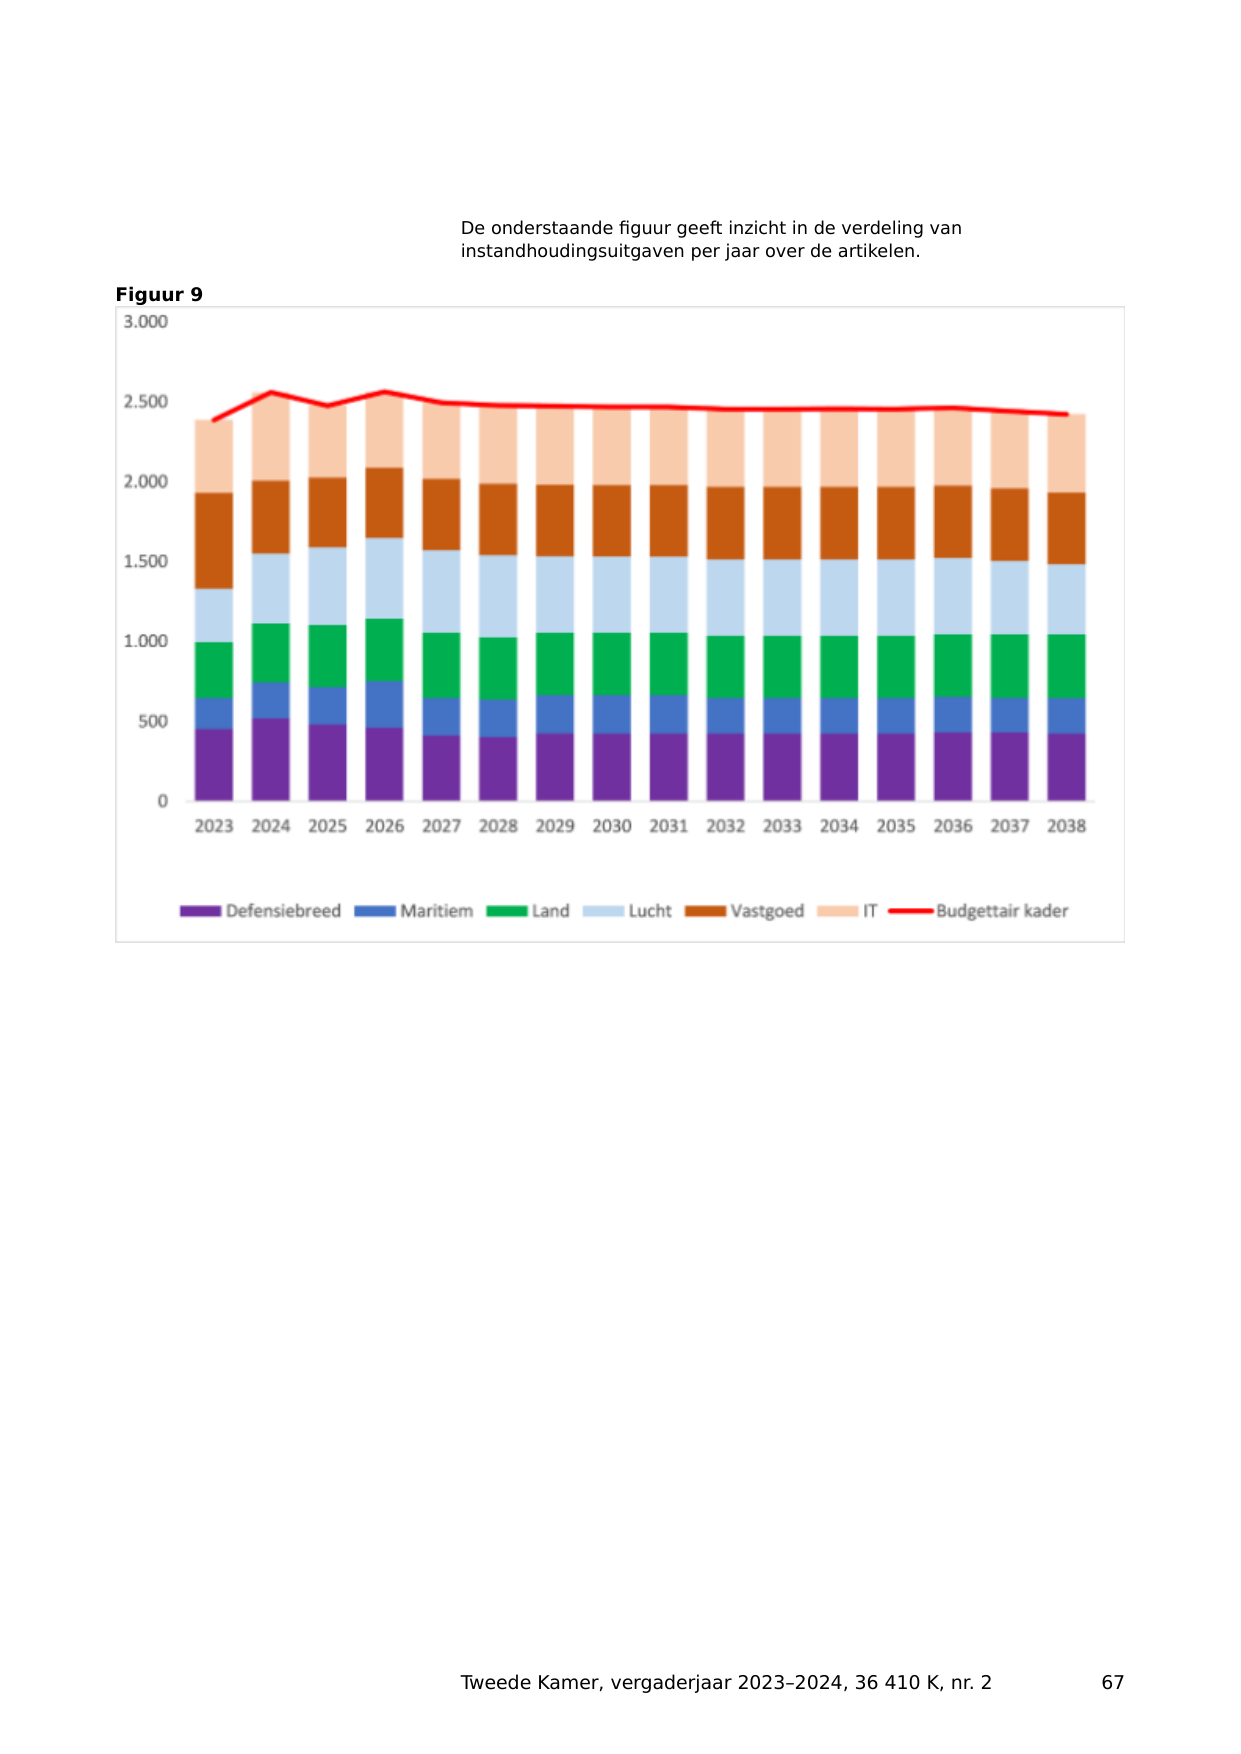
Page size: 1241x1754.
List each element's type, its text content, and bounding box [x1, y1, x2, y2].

title Figuur 9 [115, 284, 1125, 306]
text De onderstaande figuur geeft inzicht in de verdeling van instandhoudingsuitgaven per jaar over de artikelen. [461, 216, 1125, 262]
